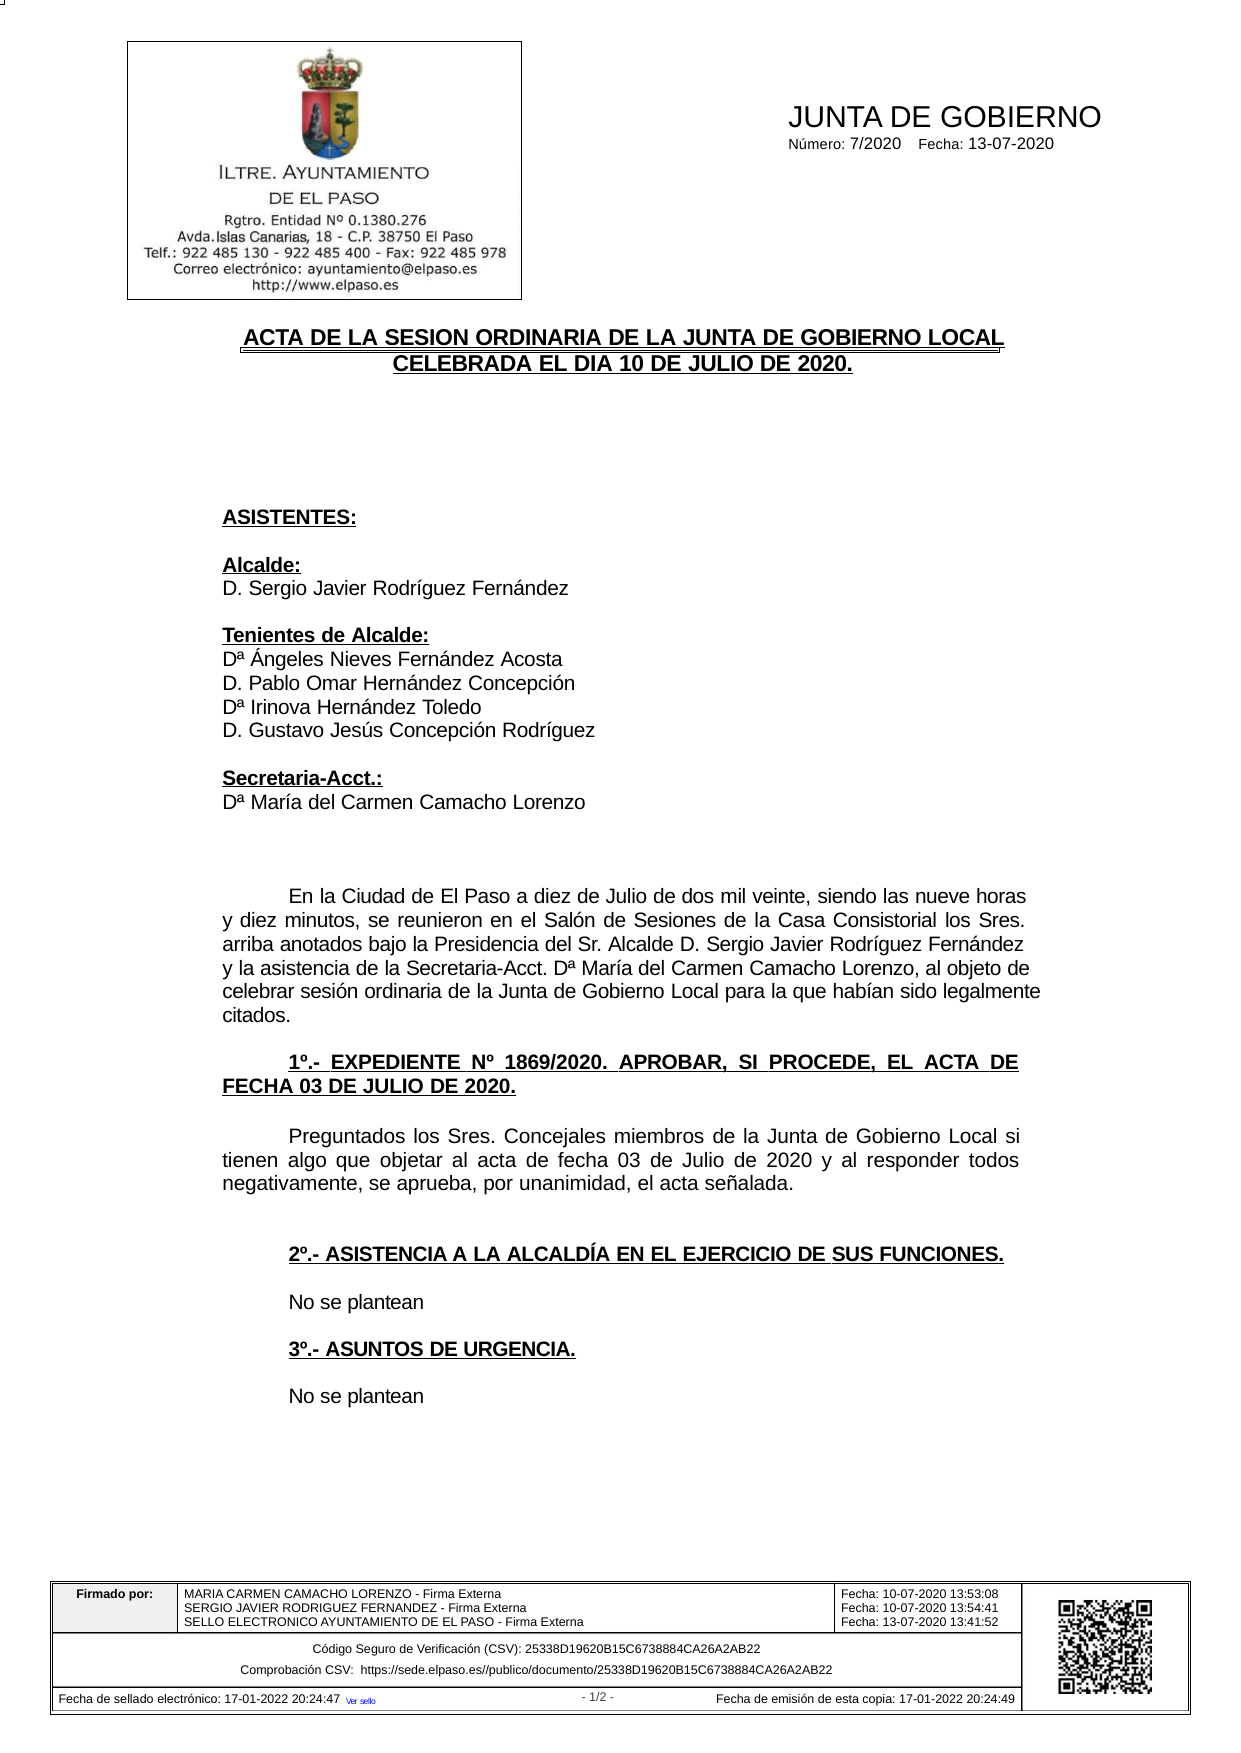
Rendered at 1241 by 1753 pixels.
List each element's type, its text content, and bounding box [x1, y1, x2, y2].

text ACTA DE LA SESION ORDINARIA DE LA JUNTA DE GOBIERNO LOCAL [243, 325, 1022, 351]
text Dª María del Carmen Camacho Lorenzo [222, 791, 608, 814]
picture [51, 1582, 1190, 1714]
text MARIA CARMEN CAMACHO LORENZO - Firma Externa [184, 1587, 613, 1601]
text FECHA 03 DE JULIO DE 2020. [222, 1075, 539, 1098]
text tienen algo que objetar al acta de fecha 03 de Julio de 2020 y al responder todos [222, 1148, 1043, 1172]
text Comprobación CSV: https://sede.elpaso.es//publico/documento/25338D19620B15C6738884CA26A2AB22 [240, 1663, 858, 1677]
text Firmado por: [76, 1587, 172, 1601]
text D. Pablo Omar Hernández Concepción [222, 672, 598, 695]
text SELLO ELECTRONICO AYUNTAMIENTO DE EL PASO - Firma Externa [184, 1615, 613, 1629]
text Número: 7/2020 Fecha: 13-07-2020 [788, 134, 1129, 153]
text negativamente, se aprueba, por unanimidad, el acta señalada. [222, 1172, 1043, 1195]
text Tenientes de Alcalde: [222, 624, 455, 648]
text Preguntados los Sres. Concejales miembros de la Junta de Gobierno Local si [288, 1125, 1043, 1148]
text Fecha: 10-07-2020 13:54:41 [841, 1601, 1022, 1615]
text Fecha de emisión de esta copia: 17-01-2022 20:24:49 [716, 1692, 1040, 1706]
text celebrar sesión ordinaria de la Junta de Gobierno Local para la que habían sido legalmente [222, 980, 1044, 1003]
text JUNTA DE GOBIERNO [788, 101, 1129, 134]
text 3 [288, 1338, 325, 1361]
text 2 [292, 1251, 299, 1259]
text Fecha: 13-07-2020 13:41:52 [841, 1615, 1022, 1629]
text Secretaria-Acct.: [222, 766, 608, 790]
text y la asistencia de la Secretaria-Acct. Dª María del Carmen Camacho Lorenzo, al objeto de [222, 956, 1044, 979]
text Fecha de sellado electrónico: 17-01-2022 20:24:47 Ver sello [58, 1692, 403, 1706]
text Dª Irinova Hernández Toledo [222, 696, 598, 719]
text y diez minutos, se reunieron en el Salón de Sesiones de la Casa Consistorial los Sres. [222, 909, 1044, 932]
text 1º.- EXPEDIENTE Nº 1869/2020. APROBAR, SI PROCEDE, EL ACTA DE [288, 1051, 1043, 1074]
text Dª Ángeles Nieves Fernández Acosta [222, 648, 598, 671]
text SERGIO JAVIER RODRIGUEZ FERNANDEZ - Firma Externa [184, 1601, 613, 1615]
text En la Ciudad de El Paso a diez de Julio de dos mil veinte, siendo las nueve horas [288, 885, 1044, 908]
text Fecha: 10-07-2020 13:53:08 [841, 1587, 1022, 1601]
text D. Sergio Javier Rodríguez Fernández [222, 577, 592, 600]
text º.- ASISTENCIA A LA ALCALDÍA EN EL EJERCICIO DE SUS FUNCIONES. [299, 1243, 1021, 1266]
text ASISTENTES: [222, 506, 384, 529]
text Código Seguro de Verificación (CSV): 25338D19620B15C6738884CA26A2AB22 [312, 1642, 858, 1656]
text - 1/2 - [581, 1691, 633, 1705]
text D. Gustavo Jesús Concepción Rodríguez [222, 719, 618, 742]
text citados. [222, 1004, 1044, 1027]
text No se plantean [288, 1291, 1021, 1314]
text No se plantean [288, 1386, 448, 1409]
text arriba anotados bajo la Presidencia del Sr. Alcalde D. Sergio Javier Rodríguez Fernández [222, 933, 1044, 956]
text º.- ASUNTOS DE URGENCIA. [325, 1338, 1021, 1361]
picture [241, 348, 999, 352]
picture [128, 42, 521, 299]
text Alcalde: [222, 553, 384, 577]
text 2 [288, 1243, 299, 1263]
text CELEBRADA EL DIA 10 DE JULIO DE 2020. [392, 351, 1022, 377]
